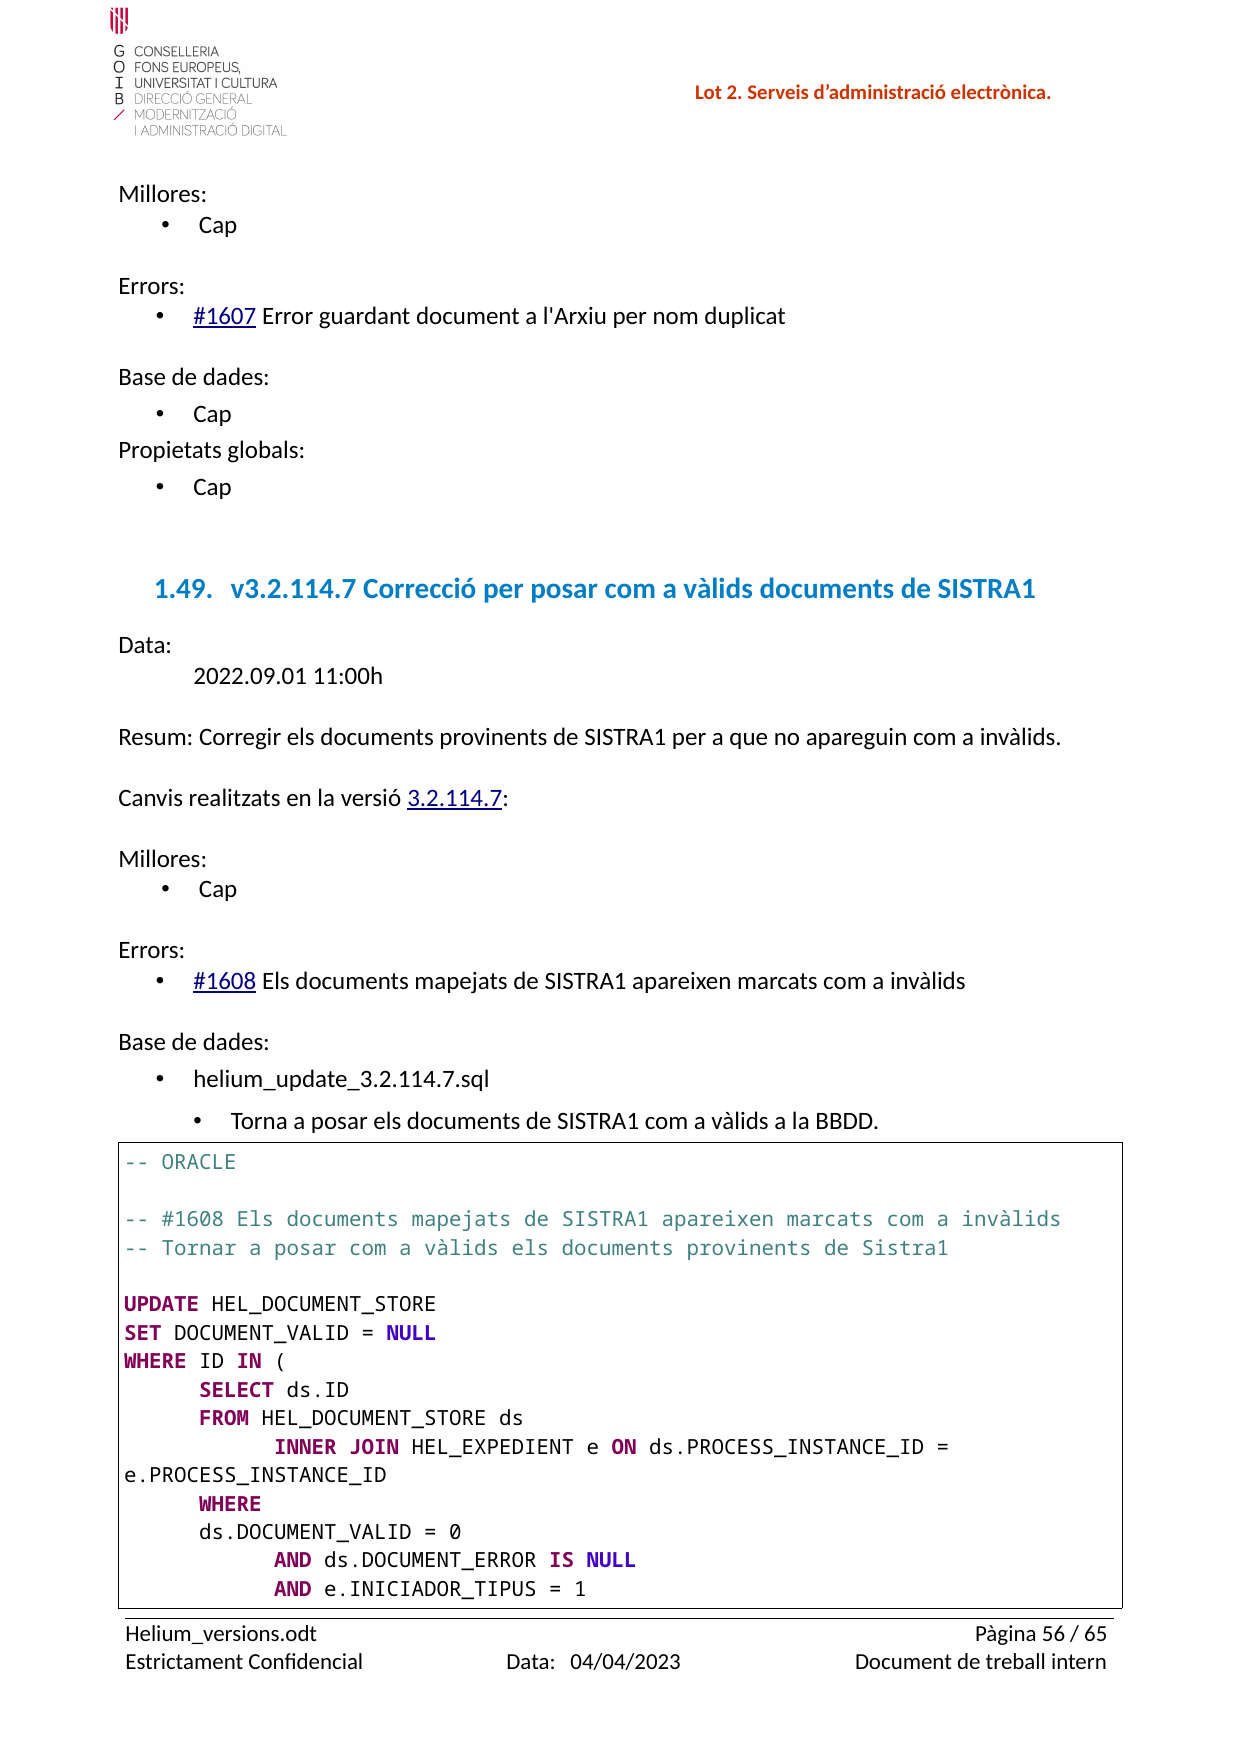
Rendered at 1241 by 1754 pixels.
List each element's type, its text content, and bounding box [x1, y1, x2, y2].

text Base de dades: [118, 361, 1122, 392]
text Data: [118, 629, 1122, 660]
list helium_update_3.2.114.7.sql [156, 1063, 1122, 1093]
list Cap [156, 398, 1122, 428]
list Cap [161, 209, 1122, 239]
list Cap [156, 471, 1122, 501]
text Errors: [118, 270, 1122, 300]
table_header -- ORACLE -- #1608 Els documents mapejats de SISTRA1 apareixen marcats com a invàlids -- Tornar a posar com a vàlids els documents provinents de Sistra1 UPDATE HEL_DOCUMENT_STORE SET DOCUMENT_VALID = NULL WHERE ID IN ( SELECT ds.ID FROM HEL_DOCUMENT_STORE ds INNER JOIN HEL_EXPEDIENT e ON ds.PROCESS_INSTANCE_ID = e.PROCESS_INSTANCE_ID WHERE ds.DOCUMENT_VALID = 0 AND ds.DOCUMENT_ERROR IS NULL AND e.INICIADOR_TIPUS = 1 [119, 1143, 1122, 1608]
text Base de dades: [118, 1026, 1122, 1057]
text Millores: [118, 178, 1122, 209]
picture [100, 0, 297, 144]
subtitle v3.2.114.7 Correcció per posar com a vàlids documents de SISTRA1 [153, 570, 1122, 606]
list Torna a posar els documents de SISTRA1 com a vàlids a la BBDD. [193, 1105, 1122, 1136]
text Millores: [118, 843, 1122, 874]
list #1607 Error guardant document a l'Arxiu per nom duplicat [156, 300, 1122, 331]
text 2022.09.01 11:00h [118, 660, 1122, 691]
text Resum: Corregir els documents provinents de SISTRA1 per a que no apareguin com a invàlids. [118, 721, 1122, 752]
text Propietats globals: [118, 434, 1122, 465]
text Errors: [118, 935, 1122, 965]
list Cap [161, 874, 1122, 904]
list #1608 Els documents mapejats de SISTRA1 apareixen marcats com a invàlids [156, 965, 1122, 996]
text Canvis realitzats en la versió 3.2.114.7: [118, 782, 1122, 813]
